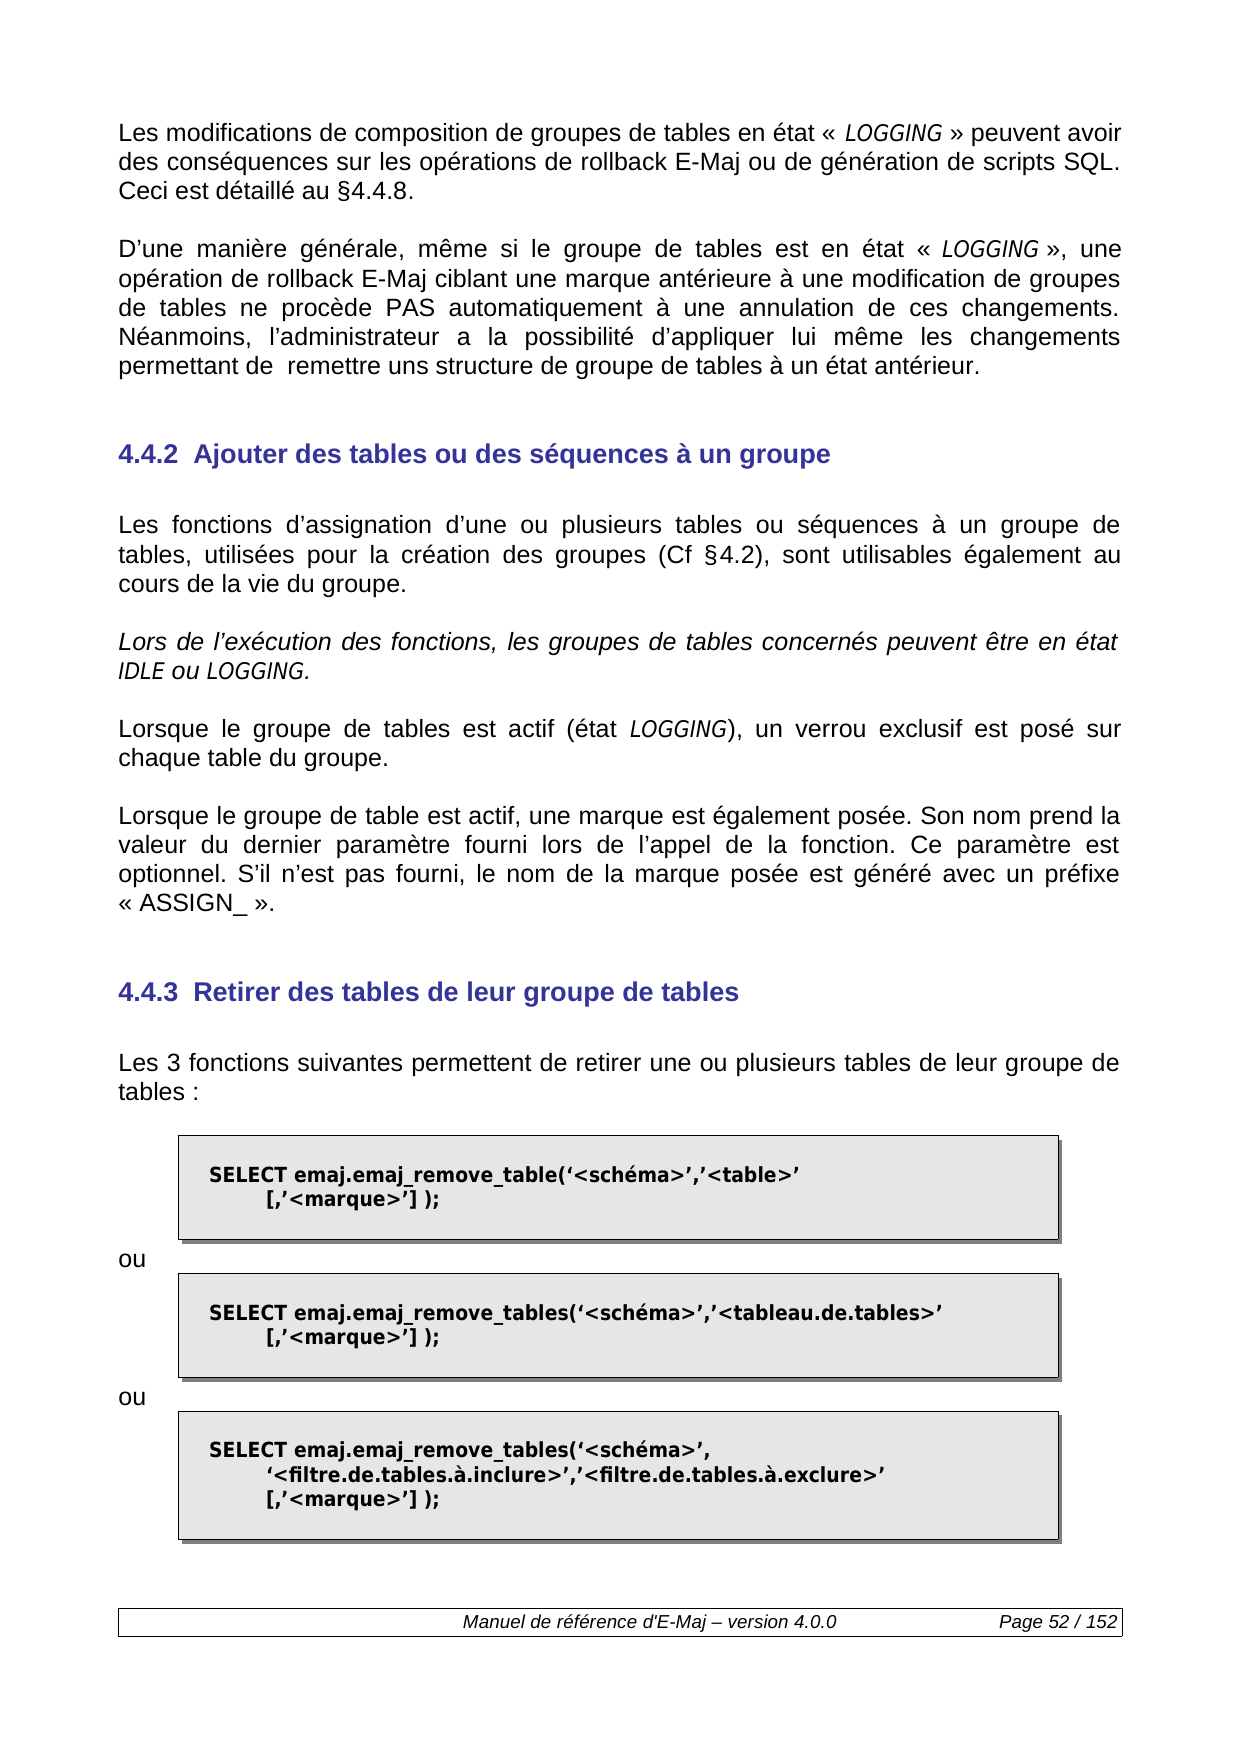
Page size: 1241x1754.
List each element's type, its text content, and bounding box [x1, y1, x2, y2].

text SELECT emaj.emaj_remove_table(‘<schéma>’,’<table>’ [179, 1160, 1058, 1184]
text Lorsque le groupe de tables est actif (état LOGGING), un verrou exclusif est posé sur chaque table du groupe. [118, 714, 1122, 772]
text Les modifications de composition de groupes de tables en état « LOGGING » peuvent avoir des conséquences sur les opérations de rollback E-Maj ou de génération de scripts SQL. Ceci est détaillé au §4.4.8. [118, 118, 1122, 205]
text Les fonctions d’assignation d’une ou plusieurs tables ou séquences à un groupe de tables, utilisées pour la création des groupes (Cf §4.2), sont utilisables également au cours de la vie du groupe. [118, 510, 1122, 598]
text SELECT emaj.emaj_remove_tables(‘<schéma>’,’<tableau.de.tables>’ [179, 1297, 1058, 1322]
subtitle Retirer des tables de leur groupe de tables [118, 975, 1122, 1006]
text Lorsque le groupe de table est actif, une marque est également posée. Son nom prend la valeur du dernier paramètre fourni lors de l’appel de la fonction. Ce paramètre est optionnel. S’il n’est pas fourni, le nom de la marque posée est généré avec un préfixe « ASSIGN_ ». [118, 801, 1122, 917]
text SELECT emaj.emaj_remove_tables(‘<schéma>’, [179, 1435, 1058, 1459]
text ou [118, 1382, 1122, 1411]
text Lors de l’exécution des fonctions, les groupes de tables concernés peuvent être en état IDLE ou LOGGING. [118, 627, 1122, 685]
text [,’<marque>’] ); [179, 1322, 1058, 1346]
text [,’<marque>’] ); [179, 1484, 1058, 1508]
text Les 3 fonctions suivantes permettent de retirer une ou plusieurs tables de leur groupe de tables : [118, 1048, 1122, 1106]
subtitle Ajouter des tables ou des séquences à un groupe [118, 438, 1122, 469]
text [,’<marque>’] ); [179, 1184, 1058, 1209]
text D’une manière générale, même si le groupe de tables est en état « LOGGING », une opération de rollback E-Maj ciblant une marque antérieure à une modification de groupes de tables ne procède PAS automatiquement à une annulation de ces changements. Néanmoins, l’administrateur a la possibilité d’appliquer lui même les changements permettant de remettre uns structure de groupe de tables à un état antérieur. [118, 234, 1122, 380]
text ‘<filtre.de.tables.à.inclure>’,’<filtre.de.tables.à.exclure>’ [179, 1459, 1058, 1484]
text ou [118, 1244, 1122, 1273]
